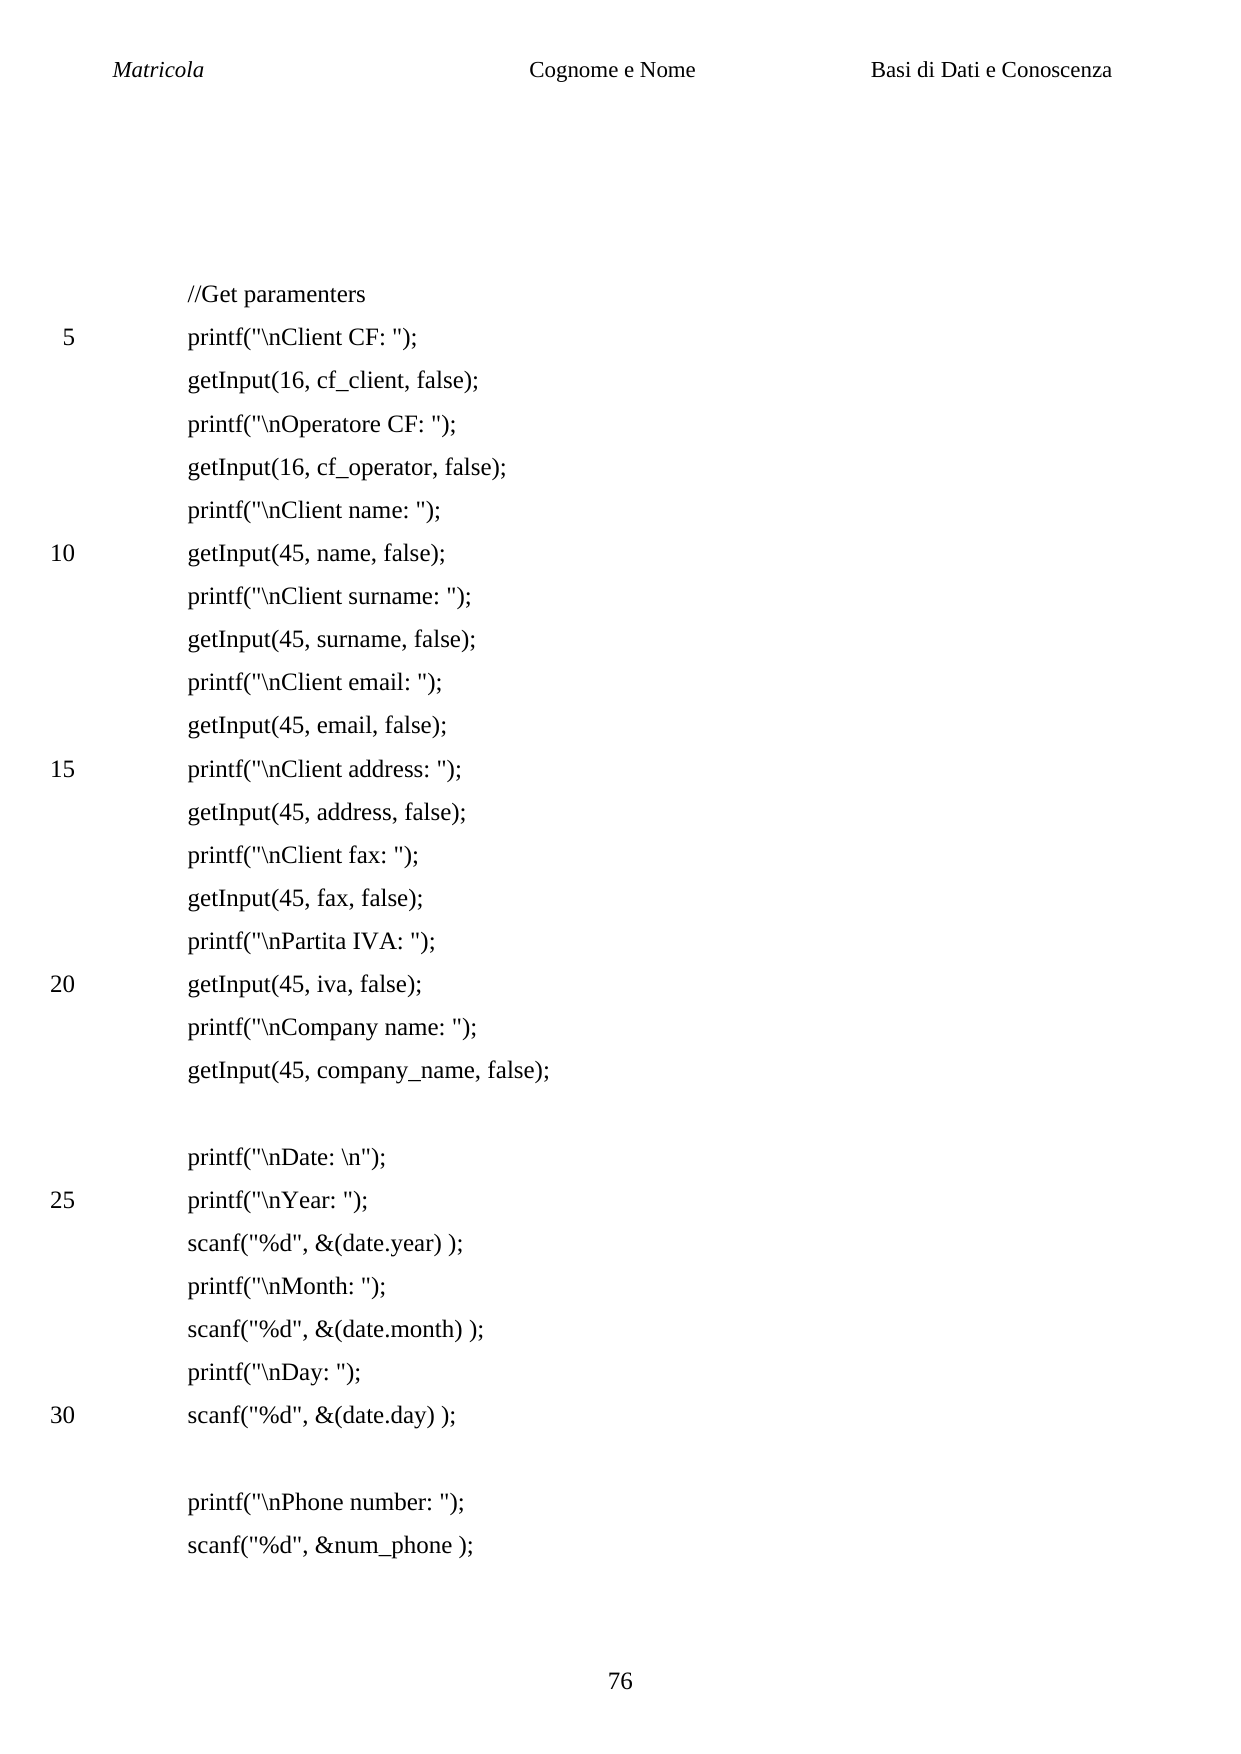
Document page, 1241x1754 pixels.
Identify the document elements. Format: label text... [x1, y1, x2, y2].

text getInput(45, fax, false); [112, 883, 1128, 912]
text printf("\nClient address: "); [112, 754, 1128, 782]
text getInput(16, cf_client, false); [112, 366, 1128, 394]
text getInput(16, cf_operator, false); [112, 452, 1128, 481]
text getInput(45, name, false); [112, 538, 1128, 567]
text printf("\nDate: \n"); [112, 1142, 1128, 1171]
text printf("\nClient fax: "); [112, 840, 1128, 869]
text printf("\nPhone number: "); [112, 1487, 1128, 1516]
text scanf("%d", &(date.month) ); [112, 1314, 1128, 1343]
text getInput(45, iva, false); [112, 969, 1128, 998]
text printf("\nDay: "); [112, 1357, 1128, 1386]
text printf("\nMonth: "); [112, 1271, 1128, 1300]
text getInput(45, company_name, false); [112, 1056, 1128, 1084]
text printf("\nClient CF: "); [112, 322, 1128, 351]
text printf("\nClient email: "); [112, 667, 1128, 696]
text printf("\nClient name: "); [112, 495, 1128, 524]
text printf("\nYear: "); [112, 1185, 1128, 1214]
text scanf("%d", &(date.year) ); [112, 1228, 1128, 1257]
text getInput(45, address, false); [112, 797, 1128, 826]
text scanf("%d", &num_phone ); [112, 1530, 1128, 1559]
text printf("\nClient surname: "); [112, 581, 1128, 610]
text printf("\nCompany name: "); [112, 1012, 1128, 1041]
text printf("\nOperatore CF: "); [112, 409, 1128, 437]
text scanf("%d", &(date.day) ); [112, 1401, 1128, 1429]
text getInput(45, email, false); [112, 711, 1128, 739]
text //Get paramenters [112, 279, 1128, 308]
text getInput(45, surname, false); [112, 624, 1128, 653]
text printf("\nPartita IVA: "); [112, 926, 1128, 955]
